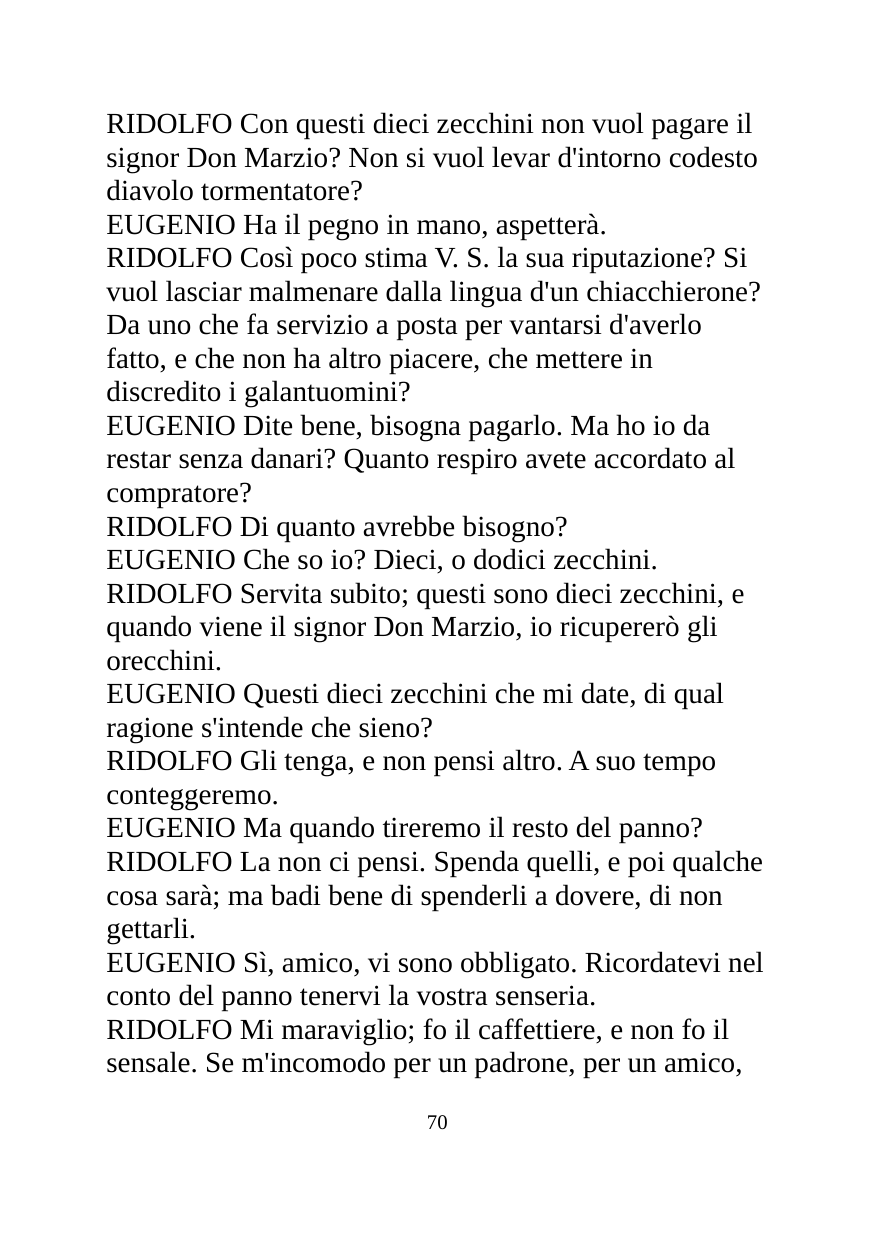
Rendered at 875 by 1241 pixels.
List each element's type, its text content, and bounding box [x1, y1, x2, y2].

text EUGENIO Dite bene, bisogna pagarlo. Ma ho io da restar senza danari? Quanto respiro avete accordato al compratore? [106, 408, 768, 509]
text RIDOLFO La non ci pensi. Spenda quelli, e poi qualche cosa sarà; ma badi bene di spenderli a dovere, di non gettarli. [106, 844, 768, 945]
text RIDOLFO Così poco stima V. S. la sua riputazione? Si vuol lasciar malmenare dalla lingua d'un chiacchierone? Da uno che fa servizio a posta per vantarsi d'averlo fatto, e che non ha altro piacere, che mettere in discredito i galantuomini? [106, 240, 768, 408]
text EUGENIO Ha il pegno in mano, aspetterà. [106, 207, 768, 240]
text RIDOLFO Mi maraviglio; fo il caffettiere, e non fo il sensale. Se m'incomodo per un padrone, per un amico, [106, 1012, 768, 1079]
text EUGENIO Sì, amico, vi sono obbligato. Ricordatevi nel conto del panno tenervi la vostra senseria. [106, 945, 768, 1012]
text RIDOLFO Di quanto avrebbe bisogno? [106, 509, 768, 542]
text EUGENIO Che so io? Dieci, o dodici zecchini. [106, 542, 768, 576]
text EUGENIO Questi dieci zecchini che mi date, di qual ragione s'intende che sieno? [106, 676, 768, 743]
text RIDOLFO Con questi dieci zecchini non vuol pagare il signor Don Marzio? Non si vuol levar d'intorno codesto diavolo tormentatore? [106, 106, 768, 207]
text RIDOLFO Gli tenga, e non pensi altro. A suo tempo conteggeremo. [106, 743, 768, 811]
text RIDOLFO Servita subito; questi sono dieci zecchini, e quando viene il signor Don Marzio, io ricupererò gli orecchini. [106, 576, 768, 676]
text EUGENIO Ma quando tireremo il resto del panno? [106, 811, 768, 844]
